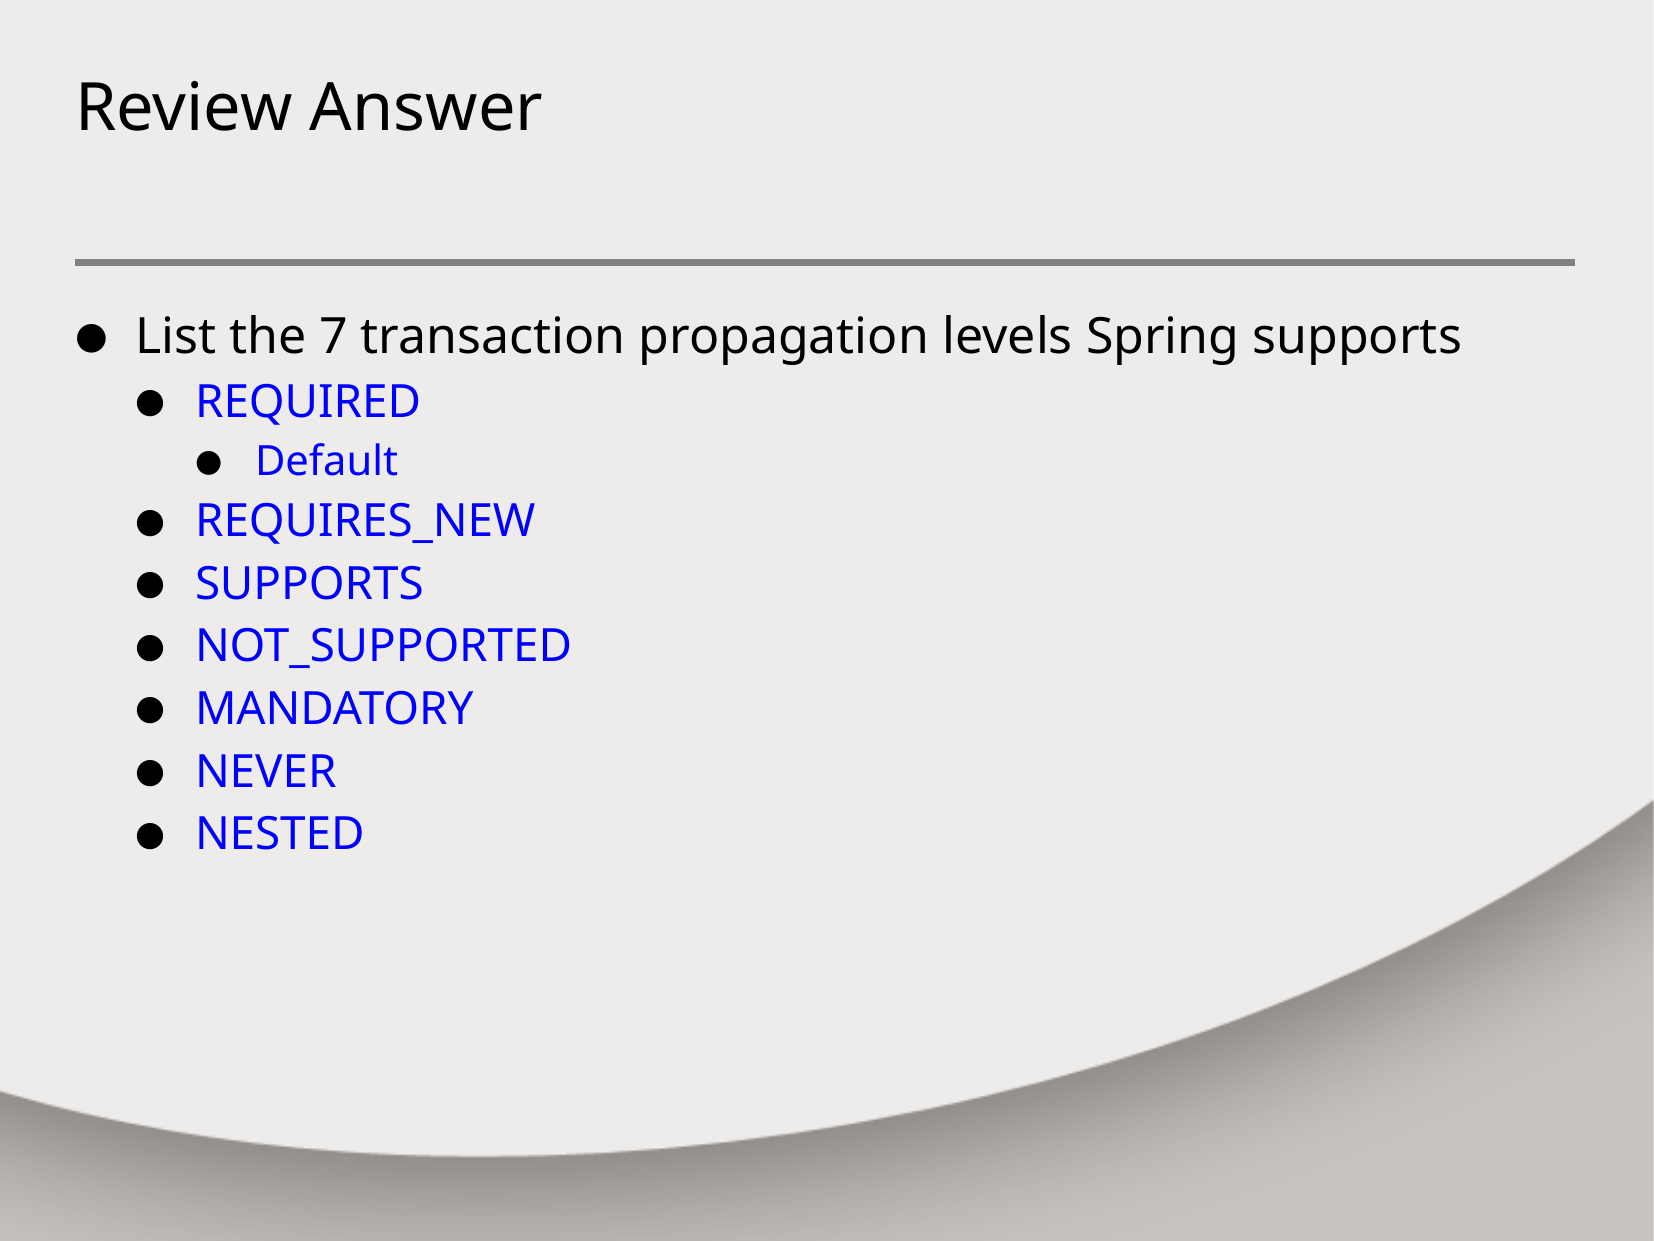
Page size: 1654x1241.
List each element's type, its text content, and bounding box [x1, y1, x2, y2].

title Review Answer [75, 75, 1576, 226]
picture [0, 0, 1654, 1241]
list List the 7 transaction propagation levels Spring supports REQUIRED Default REQUIRES_NEW SUPPORTS NOT_SUPPORTED MANDATORY NEVER NESTED [75, 300, 1576, 1163]
